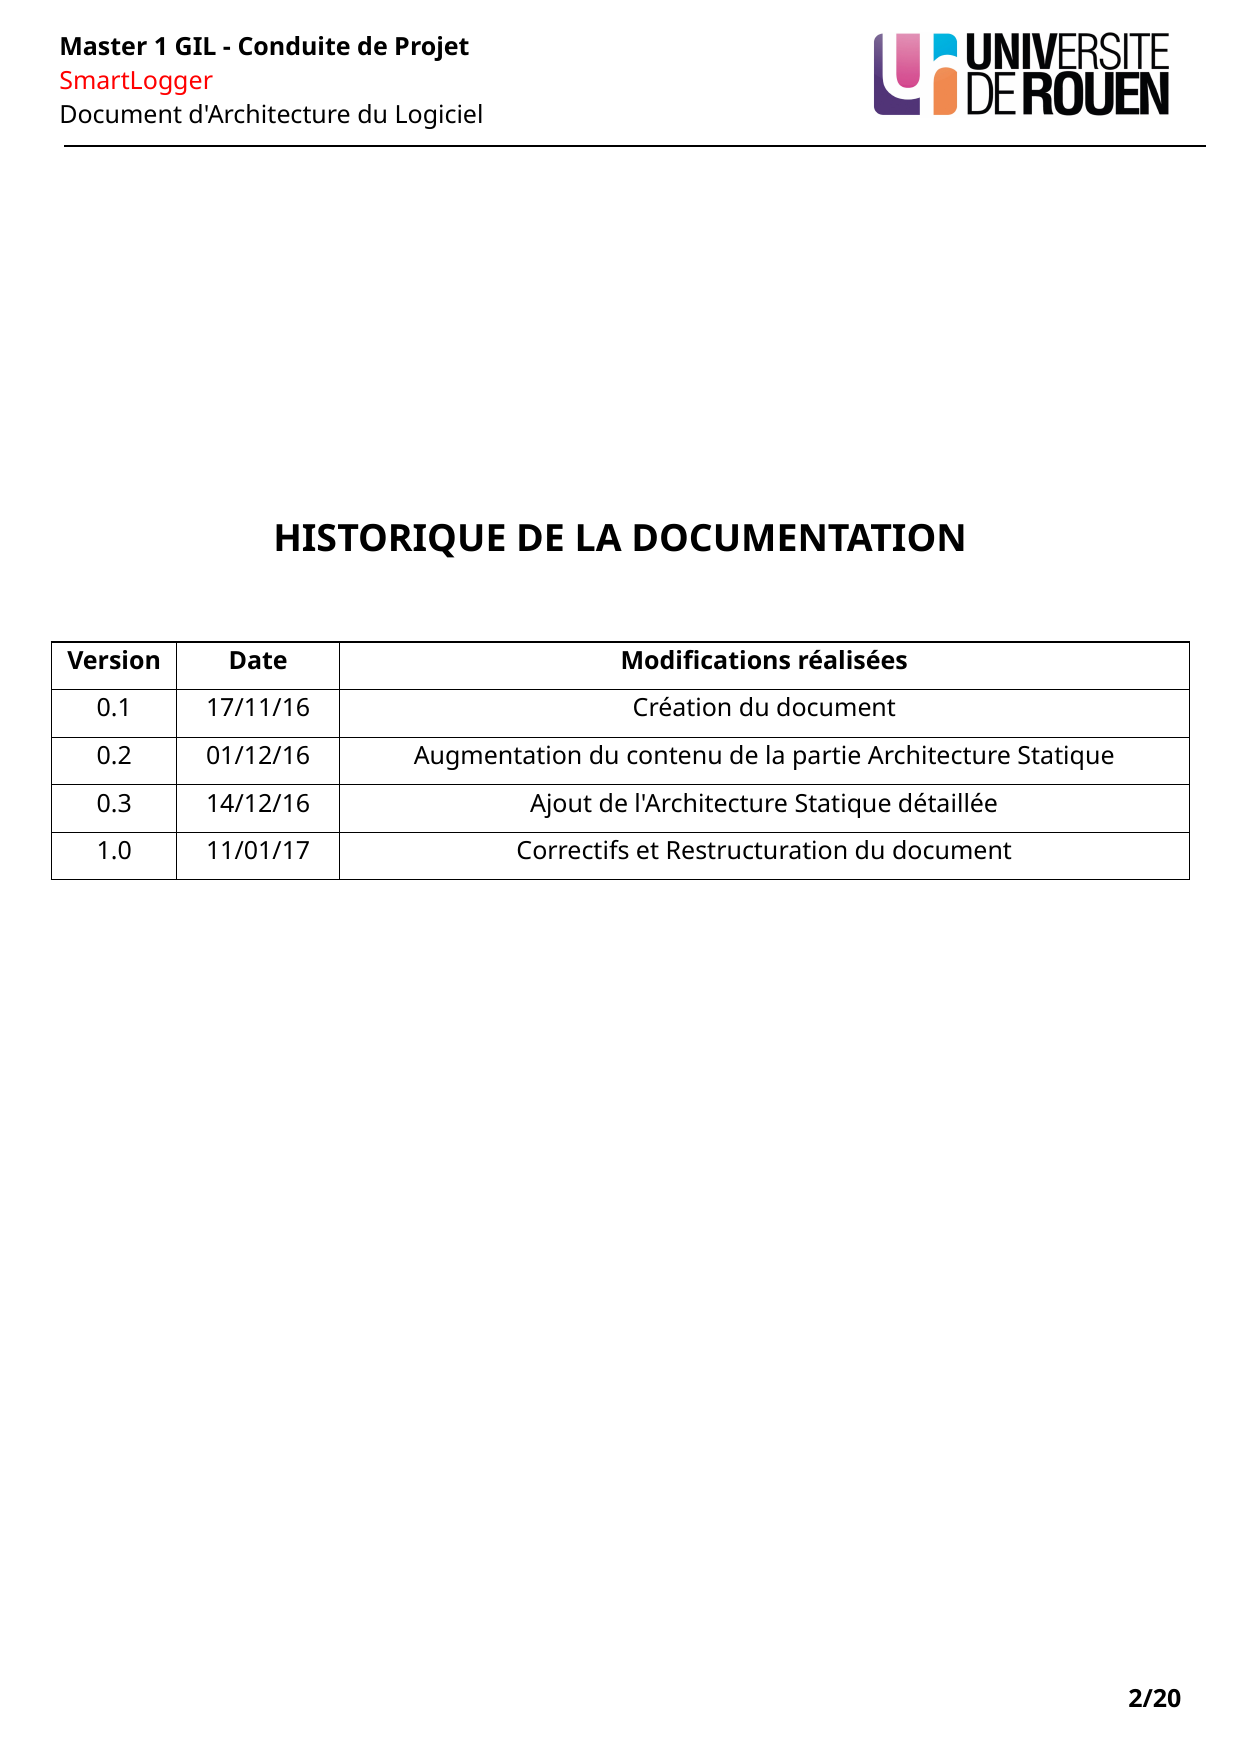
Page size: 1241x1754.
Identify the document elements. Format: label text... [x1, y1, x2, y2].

picture [872, 32, 1170, 118]
table_cell 01/12/16 [177, 738, 339, 784]
table_cell Création du document [340, 690, 1189, 737]
table_cell 0.2 [52, 738, 176, 784]
table_cell 0.1 [52, 690, 176, 737]
table_cell 17/11/16 [177, 690, 339, 737]
table_cell 1.0 [52, 833, 176, 879]
table_header Version [52, 643, 176, 689]
table_cell Augmentation du contenu de la partie Architecture Statique [340, 738, 1189, 784]
table_cell 11/01/17 [177, 833, 339, 879]
table_cell Correctifs et Restructuration du document [340, 833, 1189, 879]
table_cell 14/12/16 [177, 785, 339, 832]
subtitle HISTORIQUE DE LA DOCUMENTATION [59, 511, 1181, 562]
table_cell 0.3 [52, 785, 176, 832]
table_cell Ajout de l'Architecture Statique détaillée [340, 785, 1189, 832]
table_header Modifications réalisées [340, 643, 1189, 689]
table_header Date [177, 643, 339, 689]
